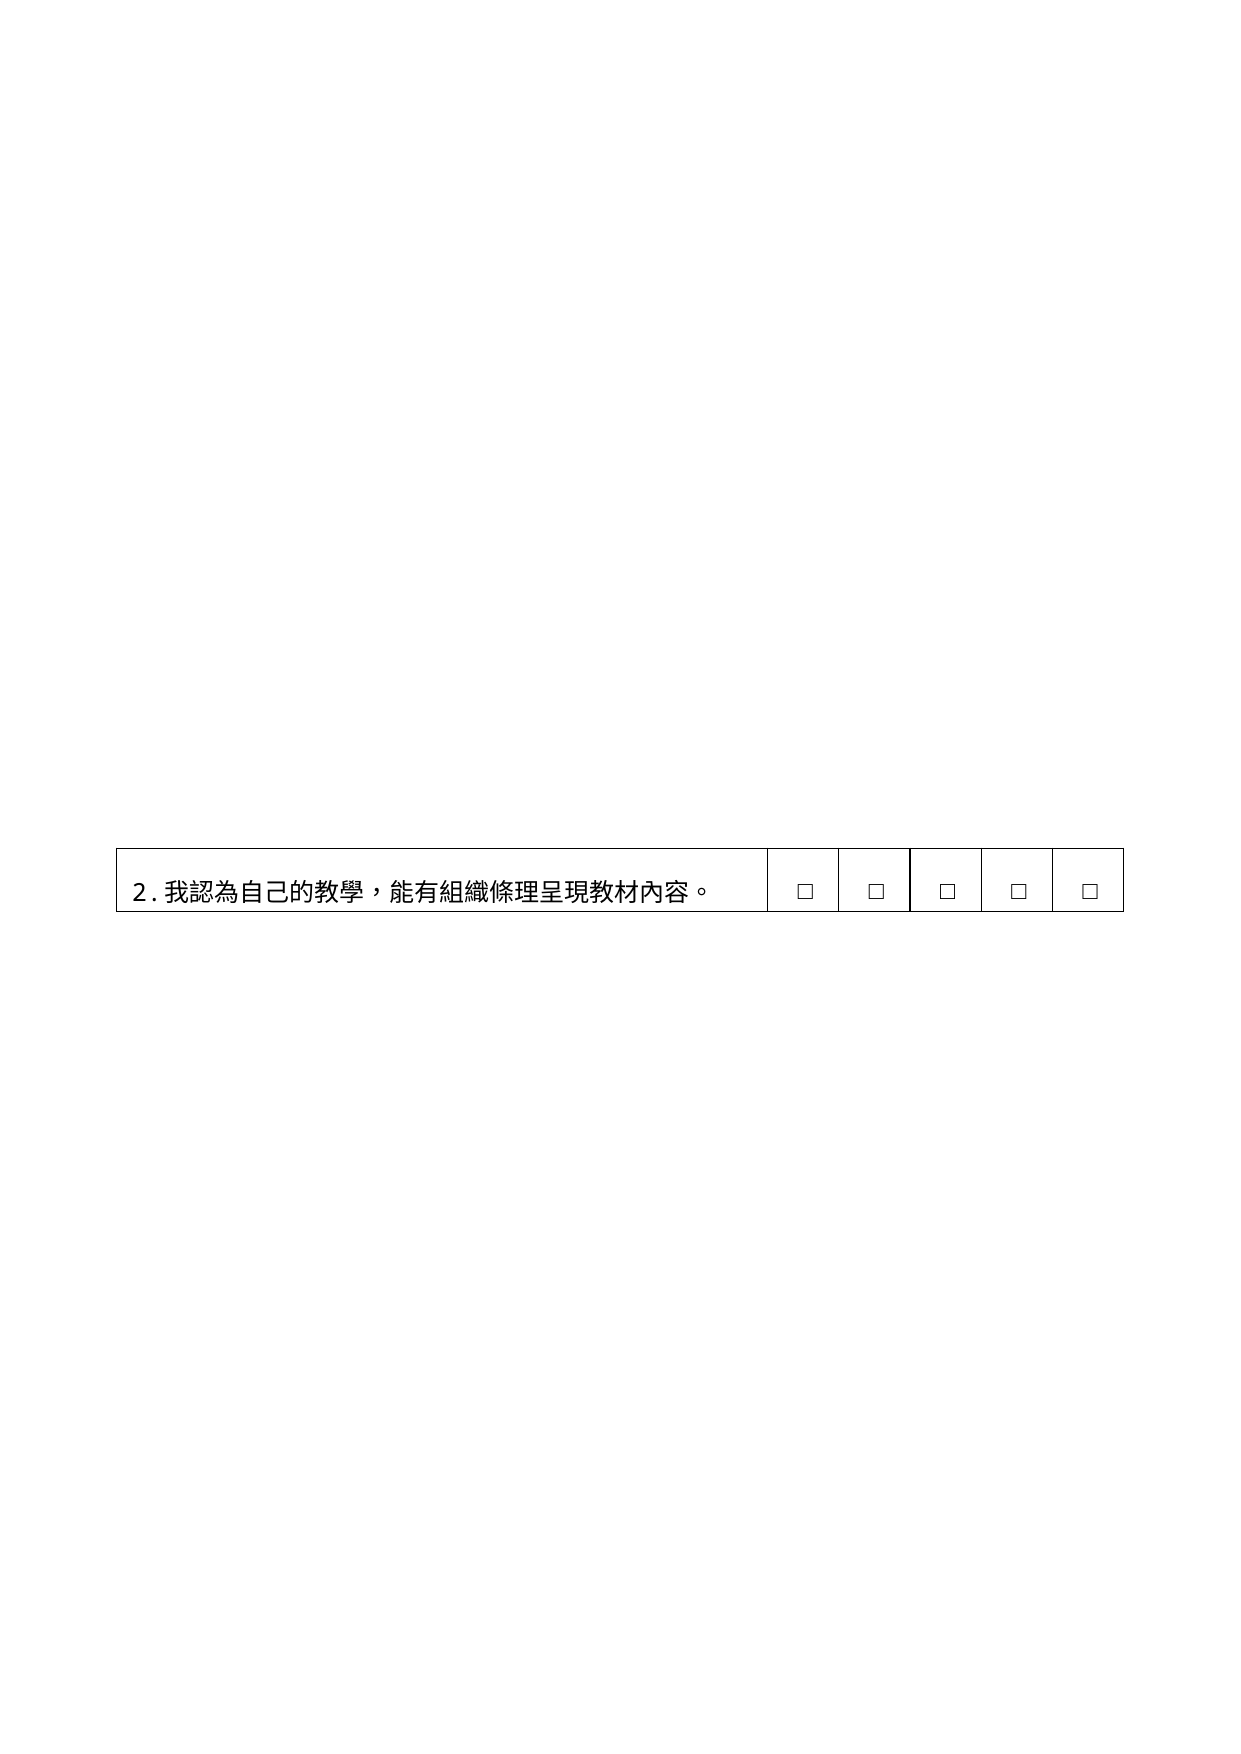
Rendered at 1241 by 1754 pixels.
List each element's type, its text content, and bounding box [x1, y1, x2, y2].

table_cell □ [982, 849, 1052, 911]
table_cell 我認為自己的教學，能有組織條理呈現教材內容。 [117, 849, 767, 911]
table_cell □ [1053, 849, 1123, 911]
table_cell □ [911, 849, 981, 911]
table_cell □ [768, 849, 838, 911]
table_cell □ [839, 849, 909, 911]
